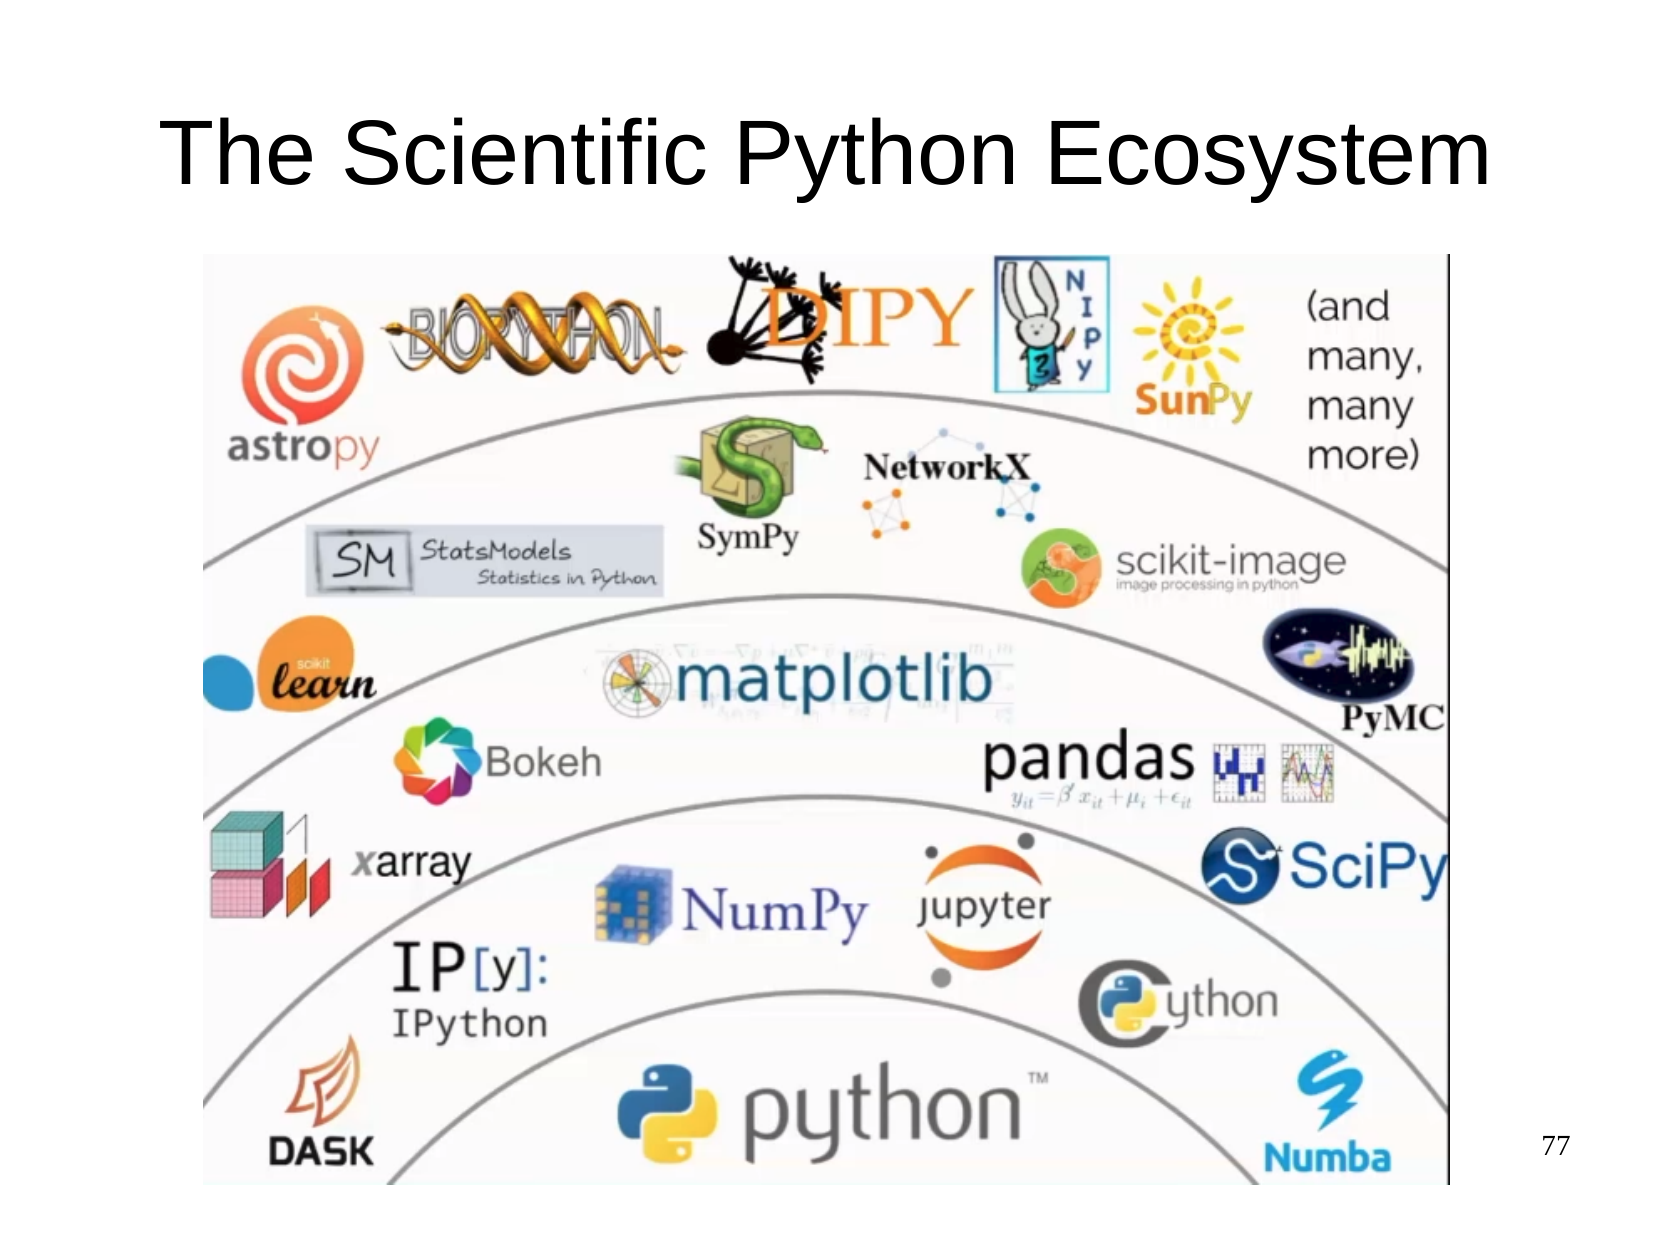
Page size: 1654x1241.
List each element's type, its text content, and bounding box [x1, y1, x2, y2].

picture [203, 254, 1450, 1186]
title The Scientific Python Ecosystem [82, 49, 1571, 257]
